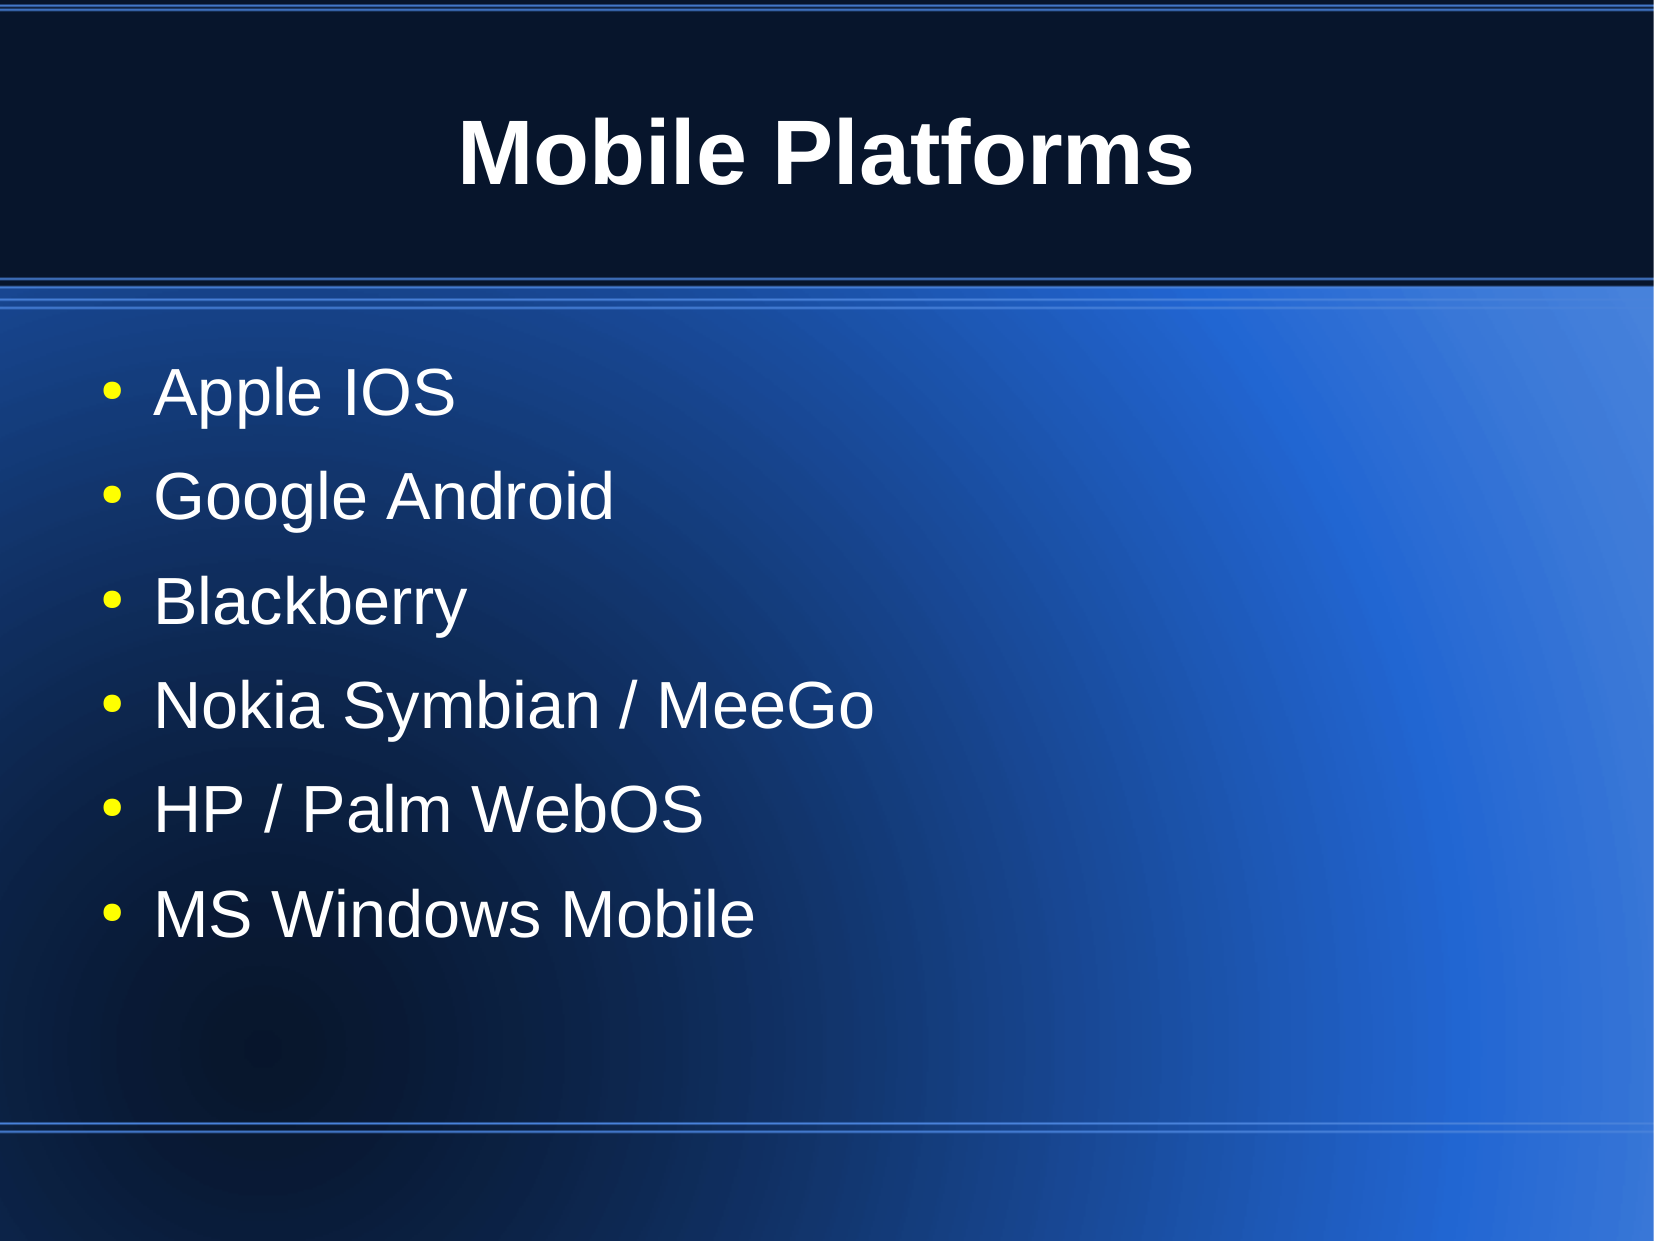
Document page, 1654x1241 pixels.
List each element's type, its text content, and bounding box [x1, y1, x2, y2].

picture [0, 0, 1654, 1241]
list Apple IOS Google Android Blackberry Nokia Symbian / MeeGo HP / Palm WebOS MS Windows Mobile [82, 355, 1571, 1159]
title Mobile Platforms [82, 56, 1571, 250]
